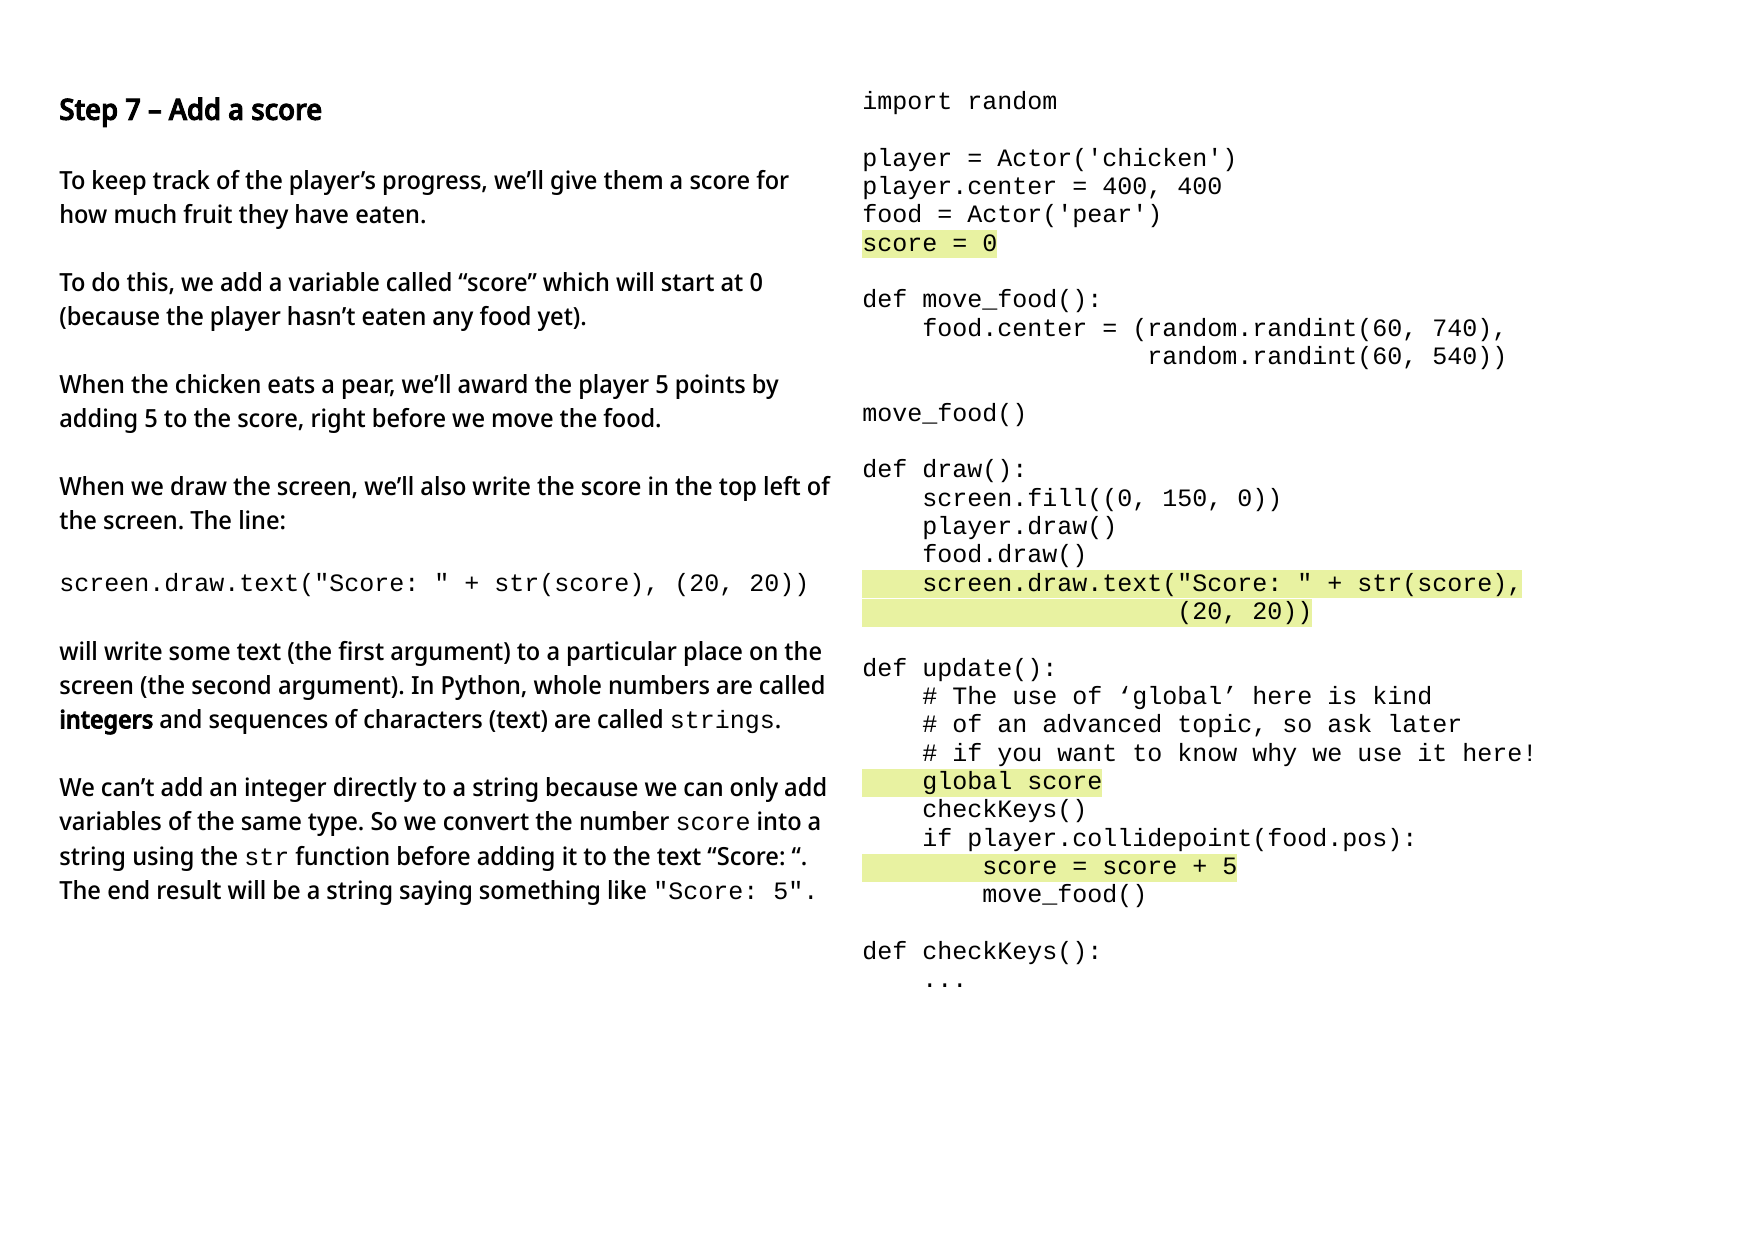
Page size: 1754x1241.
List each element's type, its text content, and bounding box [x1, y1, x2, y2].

text player = Actor('chicken') [862, 145, 1636, 173]
text (20, 20)) [862, 598, 1636, 627]
text score = score + 5 [862, 853, 1636, 882]
text def update(): [862, 655, 1636, 683]
text food.center = (random.randint(60, 740), [862, 315, 1636, 343]
text When the chicken eats a pear, we’ll award the player 5 points by adding 5 to the score, right before we move the food. [59, 367, 833, 435]
text move_food() [862, 400, 1636, 428]
text move_food() [862, 882, 1636, 910]
text Step 7 – Add a score [59, 88, 833, 128]
text def draw(): [862, 457, 1636, 485]
text def move_food(): [862, 287, 1636, 315]
text score = 0 [862, 230, 1636, 258]
text player.draw() [862, 513, 1636, 542]
text To keep track of the player’s progress, we’ll give them a score for how much fruit they have eaten. [59, 162, 833, 230]
text screen.fill((0, 150, 0)) [862, 485, 1636, 513]
text # if you want to know why we use it here! [862, 740, 1636, 768]
text We can’t add an integer directly to a string because we can only add variables of the same type. So we convert the number score into a string using the str function before adding it to the text “Score: “. The end result will be a string saying something like "Score: 5". [59, 770, 833, 907]
text To do this, we add a variable called “score” which will start at 0 (because the player hasn’t eaten any food yet). [59, 264, 833, 333]
text # of an advanced topic, so ask later [862, 712, 1636, 740]
text screen.draw.text("Score: " + str(score), [862, 570, 1636, 598]
text global score [862, 768, 1636, 797]
text def checkKeys(): [862, 938, 1636, 967]
text When we draw the screen, we’ll also write the score in the top left of the screen. The line: [59, 469, 833, 537]
text random.randint(60, 540)) [862, 343, 1636, 372]
text food = Actor('pear') [862, 202, 1636, 230]
text # The use of ‘global’ here is kind [862, 683, 1636, 712]
text player.center = 400, 400 [862, 173, 1636, 202]
text food.draw() [862, 542, 1636, 570]
text ... [862, 967, 1636, 995]
text checkKeys() [862, 797, 1636, 825]
text import random [862, 88, 1636, 117]
text if player.collidepoint(food.pos): [862, 825, 1636, 853]
text screen.draw.text("Score: " + str(score), (20, 20)) [59, 571, 833, 599]
text will write some text (the first argument) to a particular place on the screen (the second argument). In Python, whole numbers are called integers and sequences of characters (text) are called strings. [59, 633, 833, 736]
